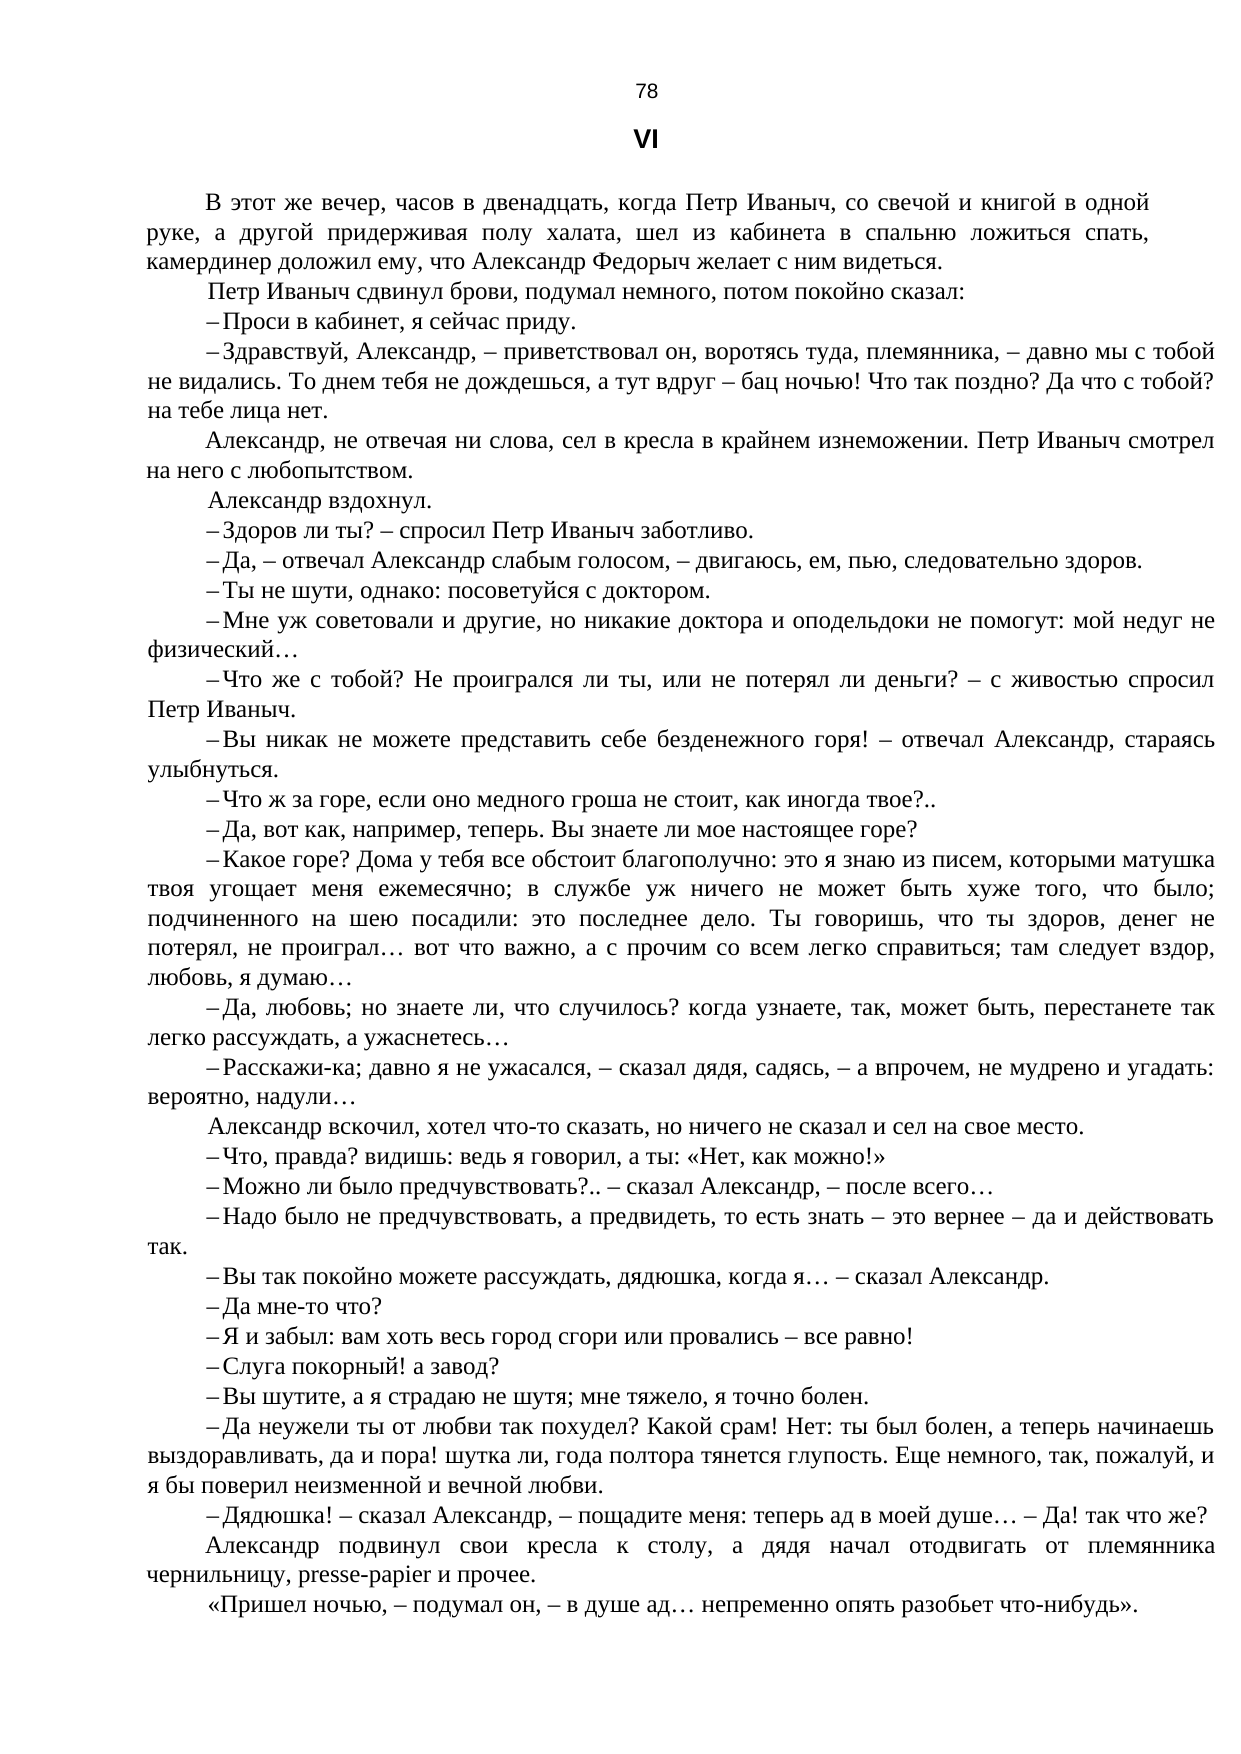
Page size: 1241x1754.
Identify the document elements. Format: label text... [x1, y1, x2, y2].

list Что, правда? видишь: ведь я говорил, а ты: «Нет, как можно!» [147, 1141, 1216, 1170]
list Да, – отвечал Александр слабым голосом, – двигаюсь, ем, пью, следовательно здоров. [147, 545, 1216, 574]
text «Пришел ночью, – подумал он, – в душе ад… непременно опять разобьет что-нибудь». [207, 1589, 1216, 1618]
list Слуга покорный! а завод? [147, 1351, 1216, 1379]
text Александр вздохнул. [207, 485, 1216, 514]
text Петр Иваныч сдвинул брови, подумал немного, потом покойно сказал: [207, 276, 1216, 305]
list Да, вот как, например, теперь. Вы знаете ли мое настоящее горе? [147, 814, 1216, 842]
list Мне уж советовали и другие, но никакие доктора и оподельдоки не помогут: мой недуг не физический… [147, 605, 1216, 663]
list Можно ли было предчувствовать?.. – сказал Александр, – после всего… [147, 1171, 1216, 1200]
list Расскажи-ка; давно я не ужасался, – сказал дядя, садясь, – а впрочем, не мудрено и угадать: вероятно, надули… [147, 1052, 1216, 1110]
text Александр, не отвечая ни слова, сел в кресла в крайнем изнеможении. Петр Иваныч смотрел на него с любопытством. [146, 425, 1216, 484]
list Ты не шути, однако: посоветуйся с доктором. [147, 575, 1216, 604]
list Надо было не предчувствовать, а предвидеть, то есть знать – это вернее – да и действовать так. [147, 1201, 1216, 1259]
list Проси в кабинет, я сейчас приду. [147, 306, 1216, 335]
list Вы шутите, а я страдаю не шутя; мне тяжело, я точно болен. [147, 1381, 1216, 1409]
list Что ж за горе, если оно медного гроша не стоит, как иногда твое?.. [147, 784, 1216, 812]
text Александр подвинул свои кресла к столу, а дядя начал отодвигать от племянника чернильницу, presse-papier и прочее. [146, 1530, 1216, 1588]
list Да неужели ты от любви так похудел? Какой срам! Нет: ты был болен, а теперь начинаешь выздоравливать, да и пора! шутка ли, года полтора тянется глупость. Еще немного, так, пожалуй, и я бы поверил неизменной и вечной любви. [147, 1411, 1216, 1499]
list Какое горе? Дома у тебя все обстоит благополучно: это я знаю из писем, которыми матушка твоя угощает меня ежемесячно; в службе уж ничего не может быть хуже того, что было; подчиненного на шею посадили: это последнее дело. Ты говоришь, что ты здоров, денег не потерял, не проиграл… вот что важно, а с прочим со всем легко справиться; там следует вздор, любовь, я думаю… [147, 844, 1216, 991]
list Вы никак не можете представить себе безденежного горя! – отвечал Александр, стараясь улыбнуться. [147, 724, 1216, 782]
list Что же с тобой? Не проигрался ли ты, или не потерял ли деньги? – с живостью спросил Петр Иваныч. [147, 664, 1216, 723]
text Александр вскочил, хотел что-то сказать, но ничего не сказал и сел на свое место. [207, 1111, 1216, 1140]
list Да мне-то что? [147, 1291, 1216, 1319]
list Здоров ли ты? – спросил Петр Иваныч заботливо. [147, 515, 1216, 544]
list Вы так покойно можете рассуждать, дядюшка, когда я… – сказал Александр. [147, 1261, 1216, 1289]
list Здравствуй, Александр, – приветствовал он, воротясь туда, племянника, – давно мы с тобой не видались. То днем тебя не дождешься, а тут вдруг – бац ночью! Что так поздно? Да что с тобой? на тебе лица нет. [147, 336, 1216, 424]
text В этот же вечер, часов в двенадцать, когда Петр Иваныч, со свечой и книгой в одной руке, а другой придерживая полу халата, шел из кабинета в спальню ложиться спать, камердинер доложил ему, что Александр Федорыч желает с ним видеться. [146, 187, 1151, 275]
subtitle VI [147, 123, 1152, 154]
list Я и забыл: вам хоть весь город сгори или провались – все равно! [147, 1321, 1216, 1349]
list Да, любовь; но знаете ли, что случилось? когда узнаете, так, может быть, перестанете так легко рассуждать, а ужаснетесь… [147, 992, 1216, 1050]
list Дядюшка! – сказал Александр, – пощадите меня: теперь ад в моей душе… – Да! так что же? [147, 1500, 1216, 1529]
